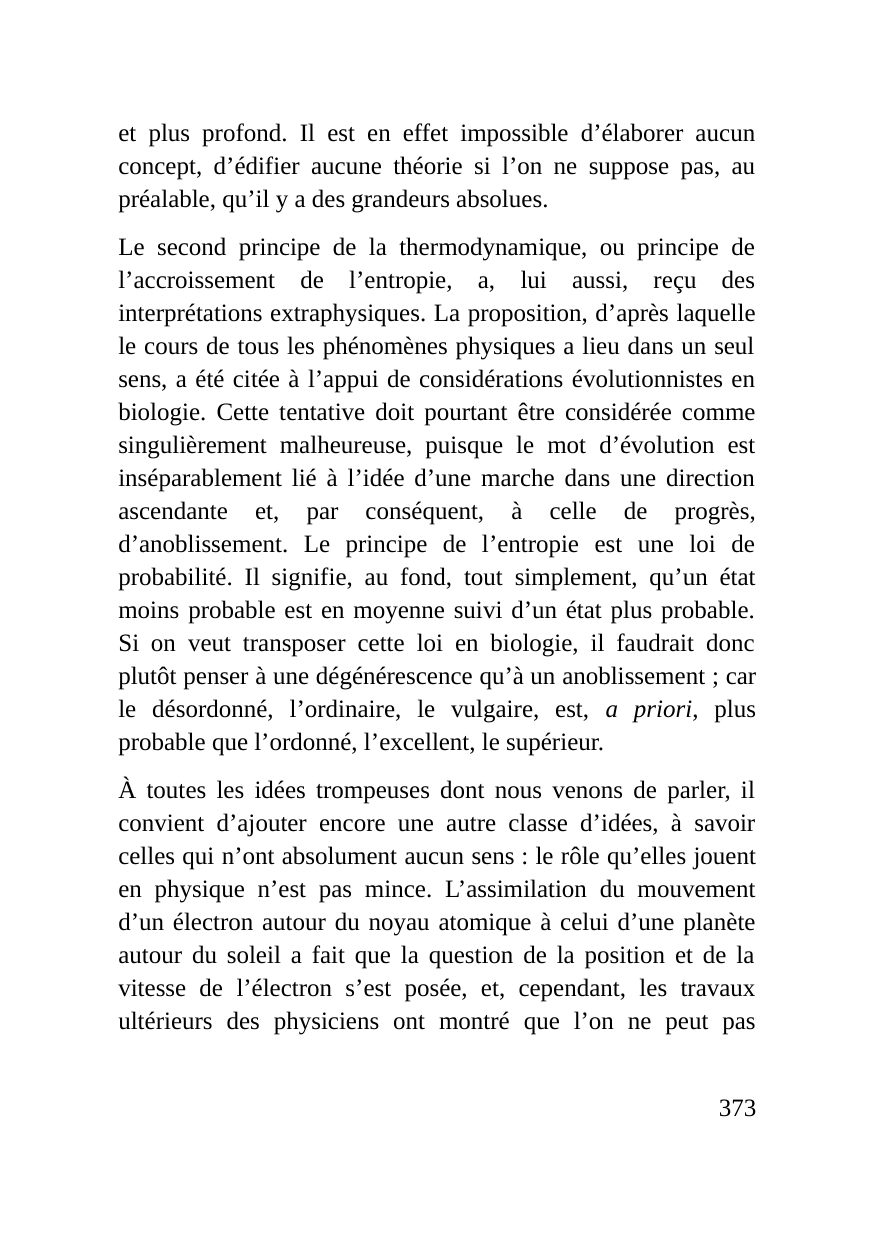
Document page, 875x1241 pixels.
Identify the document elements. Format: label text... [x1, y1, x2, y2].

text Le second principe de la thermodynamique, ou principe de l’accroissement de l’entropie, a, lui aussi, reçu des interprétations extraphysiques. La proposition, d’après laquelle le cours de tous les phénomènes physiques a lieu dans un seul sens, a été citée à l’appui de considérations évolutionnistes en biologie. Cette tentative doit pourtant être considérée comme singulièrement malheureuse, puisque le mot d’évolution est inséparablement lié à l’idée d’une marche dans une direction ascendante et, par conséquent, à celle de progrès, d’anoblissement. Le principe de l’entropie est une loi de probabilité. Il signifie, au fond, tout simplement, qu’un état moins probable est en moyenne suivi d’un état plus probable. Si on veut transposer cette loi en biologie, il faudrait donc plutôt penser à une dégénérescence qu’à un anoblissement ; car le désordonné, l’ordinaire, le vulgaire, est, a priori, plus probable que l’ordonné, l’excellent, le supérieur. [118, 232, 756, 756]
text À toutes les idées trompeuses dont nous venons de parler, il convient d’ajouter encore une autre classe d’idées, à savoir celles qui n’ont absolument aucun sens : le rôle qu’elles jouent en physique n’est pas mince. L’assimilation du mouvement d’un électron autour du noyau atomique à celui d’une planète autour du soleil a fait que la question de la position et de la vitesse de l’électron s’est posée, et, cependant, les travaux ultérieurs des physiciens ont montré que l’on ne peut pas [118, 775, 756, 1034]
text et plus profond. Il est en effet impossible d’élaborer aucun concept, d’édifier aucune théorie si l’on ne suppose pas, au préalable, qu’il y a des grandeurs absolues. [118, 118, 756, 213]
